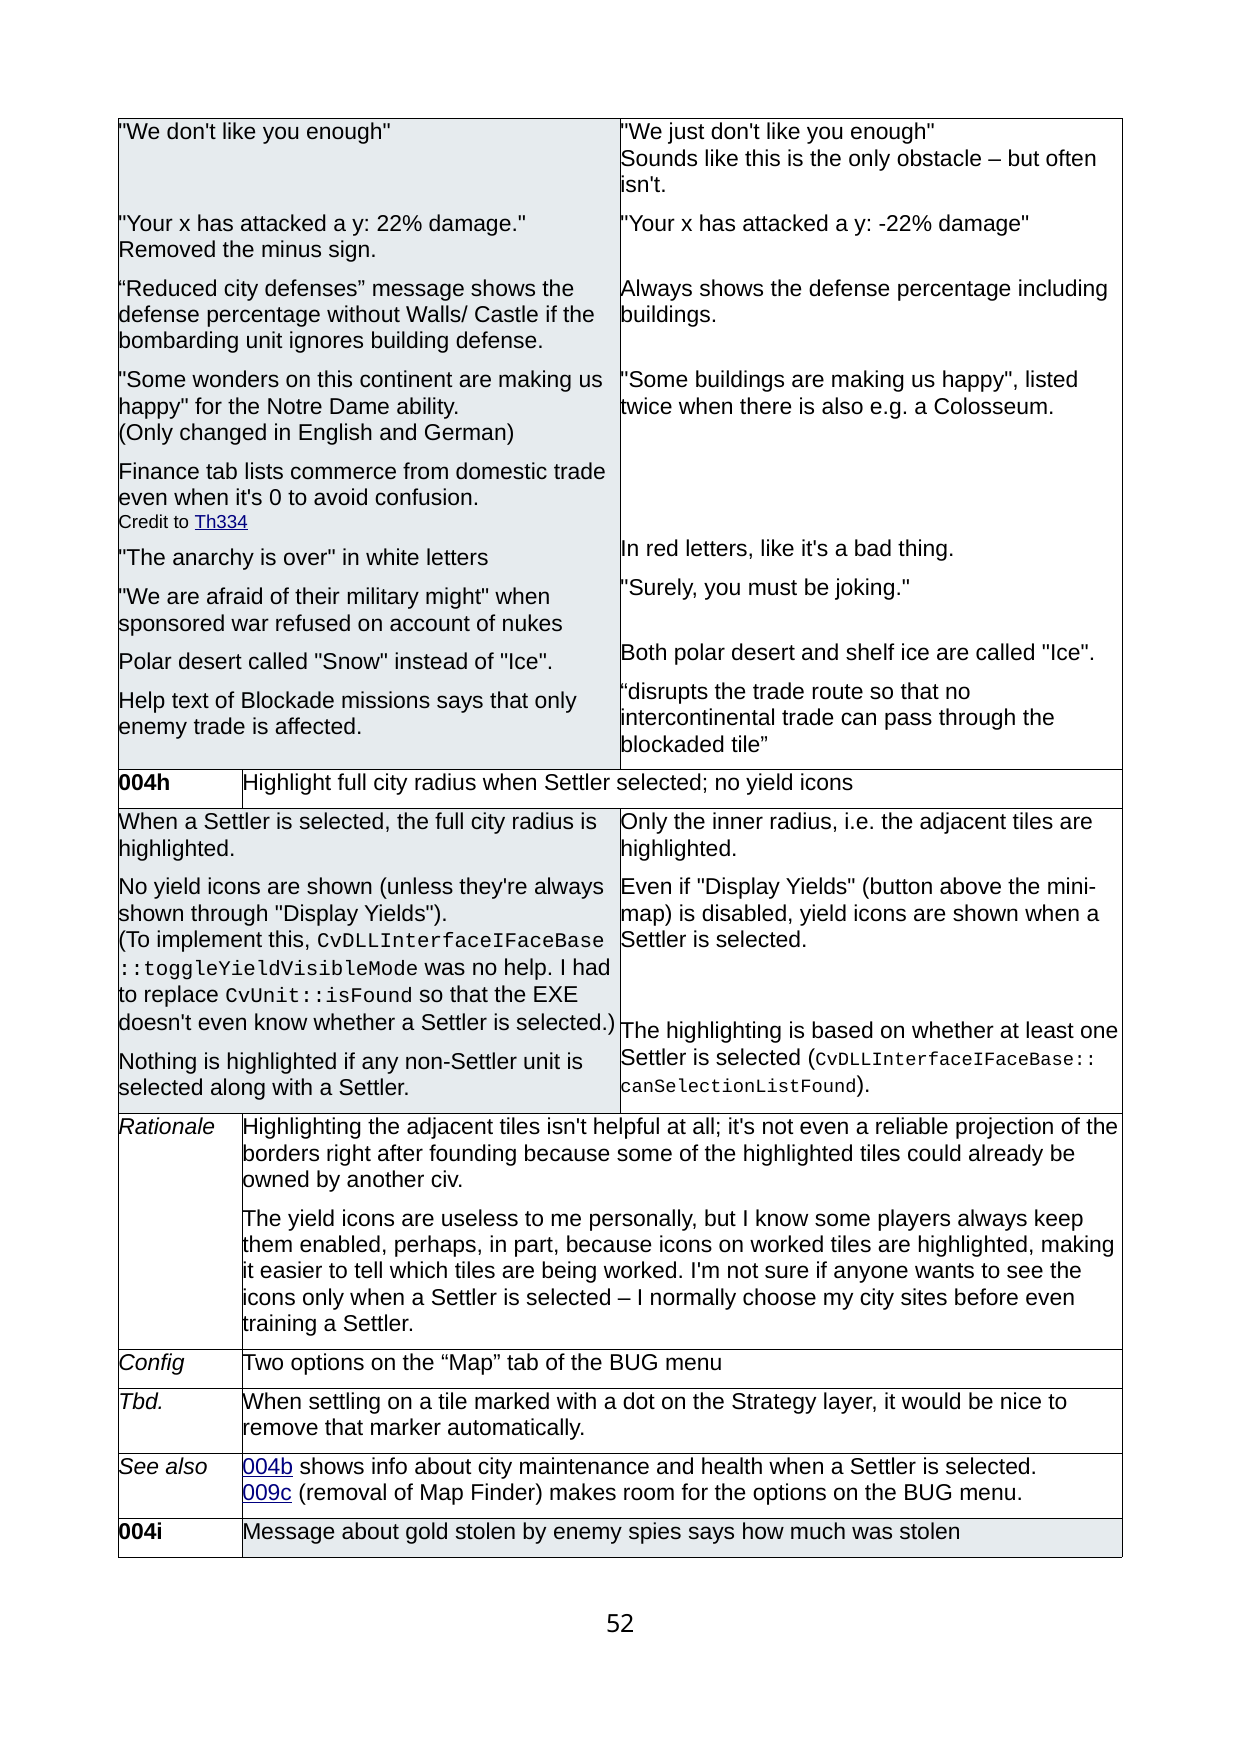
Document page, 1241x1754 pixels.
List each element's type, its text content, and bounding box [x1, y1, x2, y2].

table_cell When a Settler is selected, the full city radius is highlighted. No yield icons are shown (unless they're always shown through "Display Yields"). (To implement this, CvDLLInterfaceIFaceBase ::toggleYieldVisibleMode was no help. I had to replace CvUnit::isFound so that the EXE doesn't even know whether a Settler is selected.) Nothing is highlighted if any non-Settler unit is selected along with a Settler. [119, 809, 620, 1113]
table_cell Two options on the “Map” tab of the BUG menu [243, 1350, 1122, 1388]
table_cell "We don't like you enough" "Your x has attacked a y: 22% damage." Removed the minus sign. “Reduced city defenses” message shows the defense percentage without Walls/ Castle if the bombarding unit ignores building defense. "Some wonders on this continent are making us happy" for the Notre Dame ability. (Only changed in English and German) Finance tab lists commerce from domestic trade even when it's 0 to avoid confusion. Credit to Th334 "The anarchy is over" in white letters "We are afraid of their military might" when sponsored war refused on account of nukes Polar desert called "Snow" instead of "Ice". Help text of Blockade missions says that only enemy trade is affected. [119, 119, 620, 769]
table_cell Highlight full city radius when Settler selected; no yield icons [243, 770, 1122, 808]
table_cell Highlighting the adjacent tiles isn't helpful at all; it's not even a reliable projection of the borders right after founding because some of the highlighted tiles could already be owned by another civ. The yield icons are useless to me personally, but I know some players always keep them enabled, perhaps, in part, because icons on worked tiles are highlighted, making it easier to tell which tiles are being worked. I'm not sure if anyone wants to see the icons only when a Settler is selected – I normally choose my city sites before even training a Settler. [243, 1114, 1122, 1349]
table_cell Rationale [119, 1114, 242, 1349]
table_cell "We just don't like you enough" Sounds like this is the only obstacle – but often isn't. "Your x has attacked a y: -22% damage" Always shows the defense percentage including buildings. "Some buildings are making us happy", listed twice when there is also e.g. a Colosseum. In red letters, like it's a bad thing. "Surely, you must be joking." Both polar desert and shelf ice are called "Ice". “disrupts the trade route so that no intercontinental trade can pass through the blockaded tile” [621, 119, 1122, 769]
table_cell 004h [119, 770, 242, 808]
table_cell Config [119, 1350, 242, 1388]
table_cell 004b shows info about city maintenance and health when a Settler is selected. 009c (removal of Map Finder) makes room for the options on the BUG menu. [243, 1454, 1122, 1518]
table_cell Message about gold stolen by enemy spies says how much was stolen [243, 1519, 1122, 1557]
table_cell When settling on a tile marked with a dot on the Strategy layer, it would be nice to remove that marker automatically. [243, 1389, 1122, 1453]
table_cell Tbd. [119, 1389, 242, 1453]
table_cell See also [119, 1454, 242, 1518]
table_cell 004i [119, 1519, 242, 1557]
table_cell Only the inner radius, i.e. the adjacent tiles are highlighted. Even if "Display Yields" (button above the mini-map) is disabled, yield icons are shown when a Settler is selected. The highlighting is based on whether at least one Settler is selected (CvDLLInterfaceIFaceBase:: canSelectionListFound). [621, 809, 1122, 1113]
